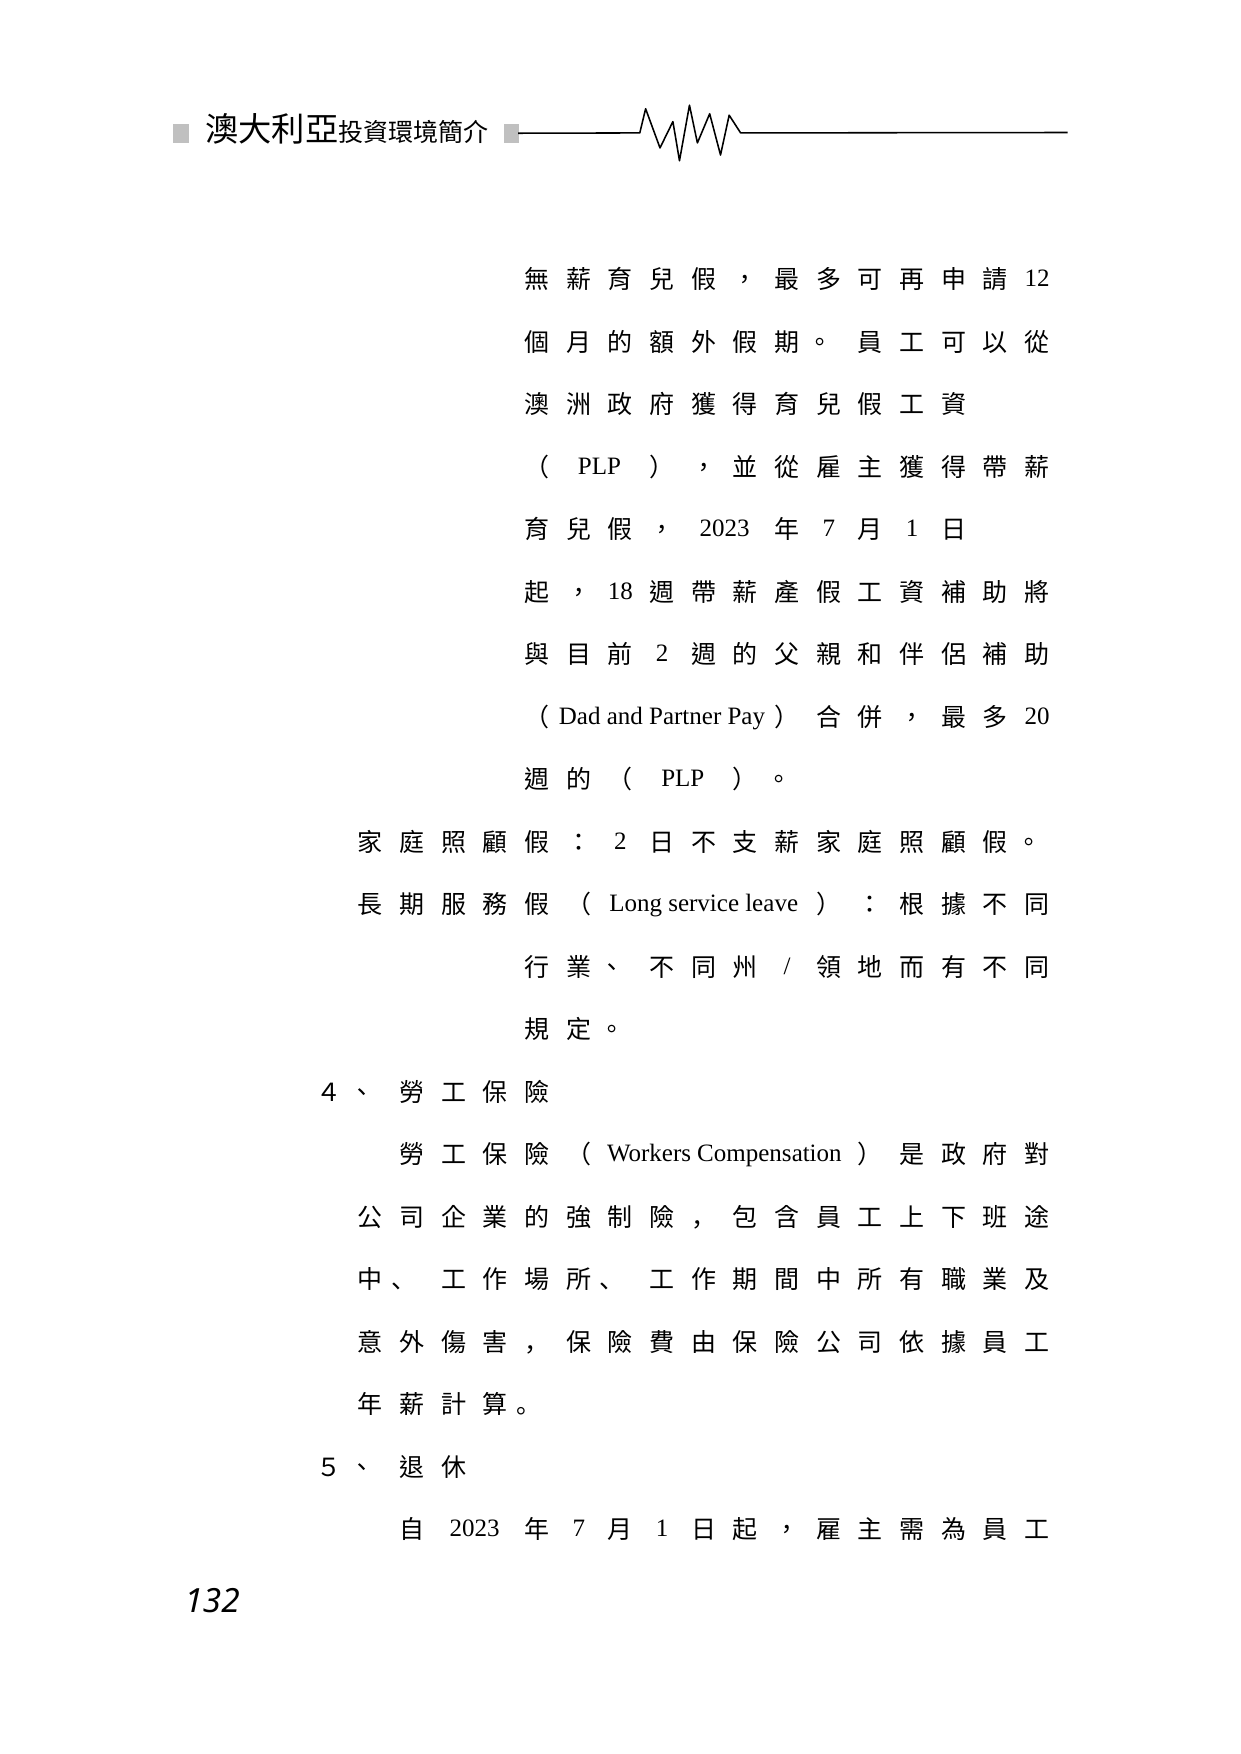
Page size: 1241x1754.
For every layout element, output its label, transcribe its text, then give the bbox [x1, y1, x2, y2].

text 長期服務假（Long service leave）：根據不同行業、不同州/領地而有不同規定。 [331, 861, 1058, 1049]
text 自2023年7月1日起，雇主需為員工 [330, 1486, 1058, 1549]
text ４、勞工保險 [281, 1049, 1058, 1111]
text 勞工保險（Workers Compensation）是政府對公司企業的強制險，包含員工上下班途中、工作場所、工作期間中所有職業及意外傷害，保險費由保險公司依據員工年薪計算。 [330, 1111, 1058, 1424]
text 無薪育兒假，最多可再申請12個月的額外假期。員工可以從澳洲政府獲得育兒假工資（PLP），並從雇主獲得帶薪育兒假，2023年7月1日起，18週帶薪產假工資補助將與目前2週的父親和伴侶補助（Dad and Partner Pay）合併，最多20週的（PLP）。 [331, 236, 1058, 799]
text ５、退休 [281, 1424, 1058, 1486]
text 家庭照顧假：2日不支薪家庭照顧假。 [331, 799, 1058, 861]
